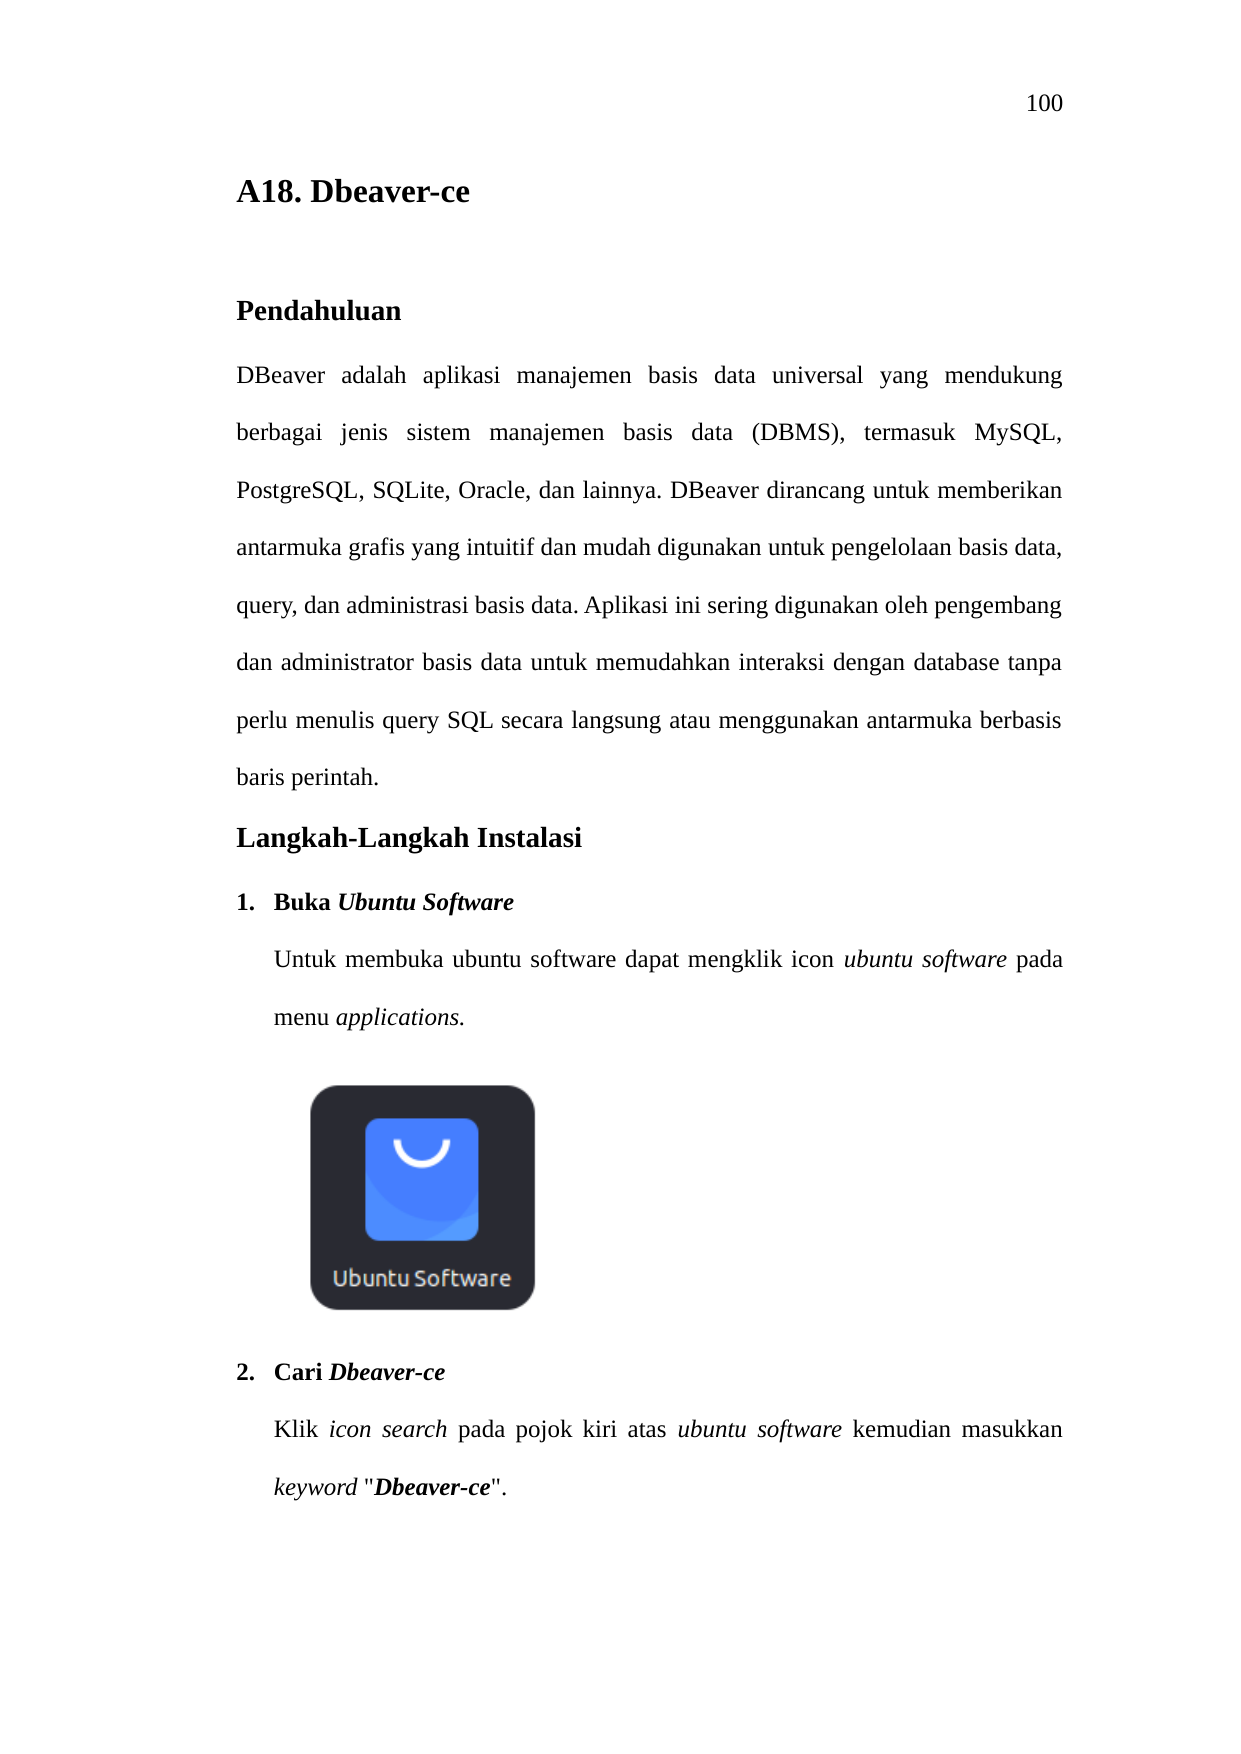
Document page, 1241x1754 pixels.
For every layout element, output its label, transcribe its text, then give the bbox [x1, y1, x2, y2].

subtitle A18. Dbeaver-ce [236, 172, 1063, 210]
list Cari Dbeaver-ce [236, 1357, 1063, 1386]
picture [273, 1059, 576, 1329]
text DBeaver adalah aplikasi manajemen basis data universal yang mendukung berbagai jenis sistem manajemen basis data (DBMS), termasuk MySQL, PostgreSQL, SQLite, Oracle, dan lainnya. DBeaver dirancang untuk memberikan antarmuka grafis yang intuitif dan mudah digunakan untuk pengelolaan basis data, query, dan administrasi basis data. Aplikasi ini sering digunakan oleh pengembang dan administrator basis data untuk memudahkan interaksi dengan database tanpa perlu menulis query SQL secara langsung atau menggunakan antarmuka berbasis baris perintah. [236, 360, 1063, 791]
list Buka Ubuntu Software [236, 887, 1063, 916]
list Untuk membuka ubuntu software dapat mengklik icon ubuntu software pada menu applications. [236, 944, 1063, 1031]
text Langkah-Langkah Instalasi [236, 820, 1063, 853]
list Klik icon search pada pojok kiri atas ubuntu software kemudian masukkan keyword "Dbeaver-ce". [236, 1414, 1063, 1501]
text Pendahuluan [236, 293, 1063, 326]
